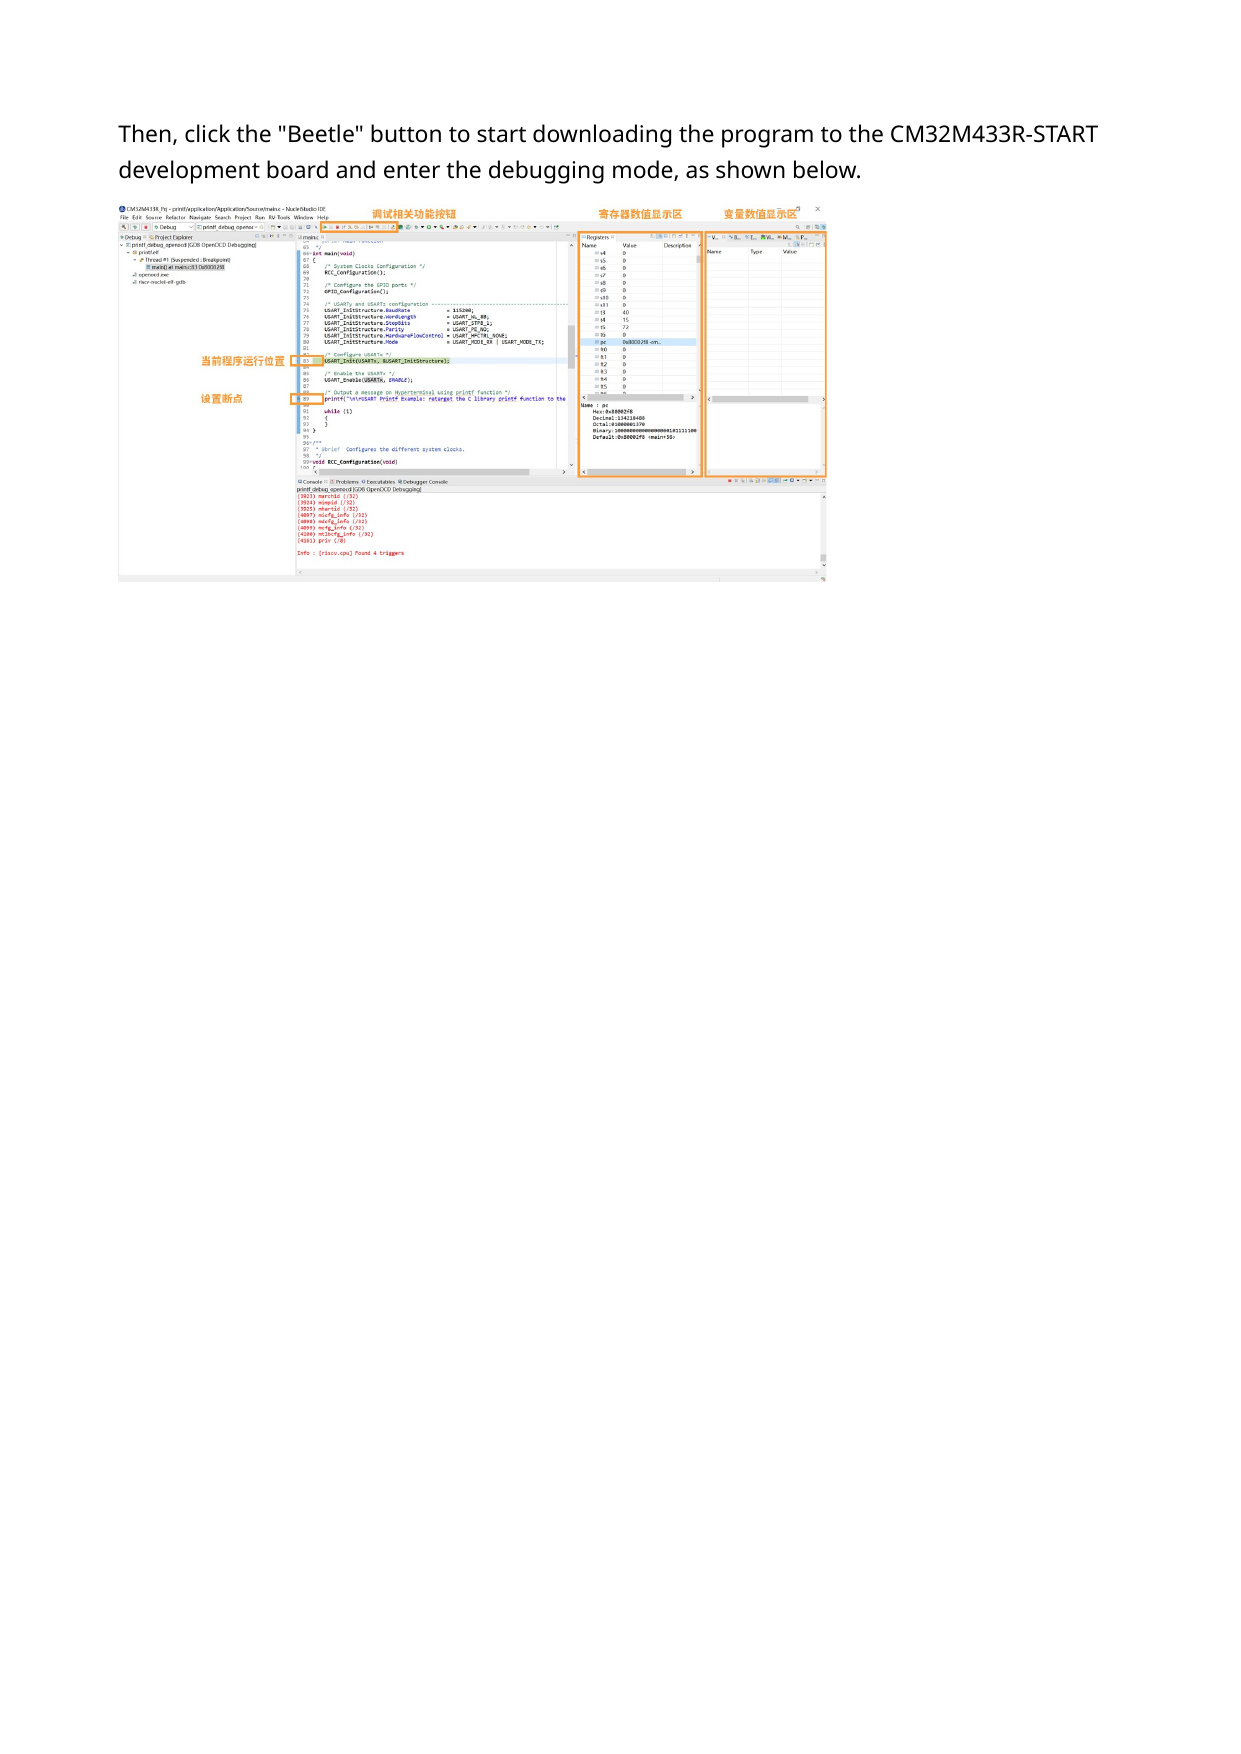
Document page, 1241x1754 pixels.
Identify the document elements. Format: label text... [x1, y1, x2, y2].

picture [118, 204, 827, 582]
text Then, click the "Beetle" button to start downloading the program to the CM32M433R-START development board and enter the debugging mode, as shown below. [118, 118, 1122, 185]
